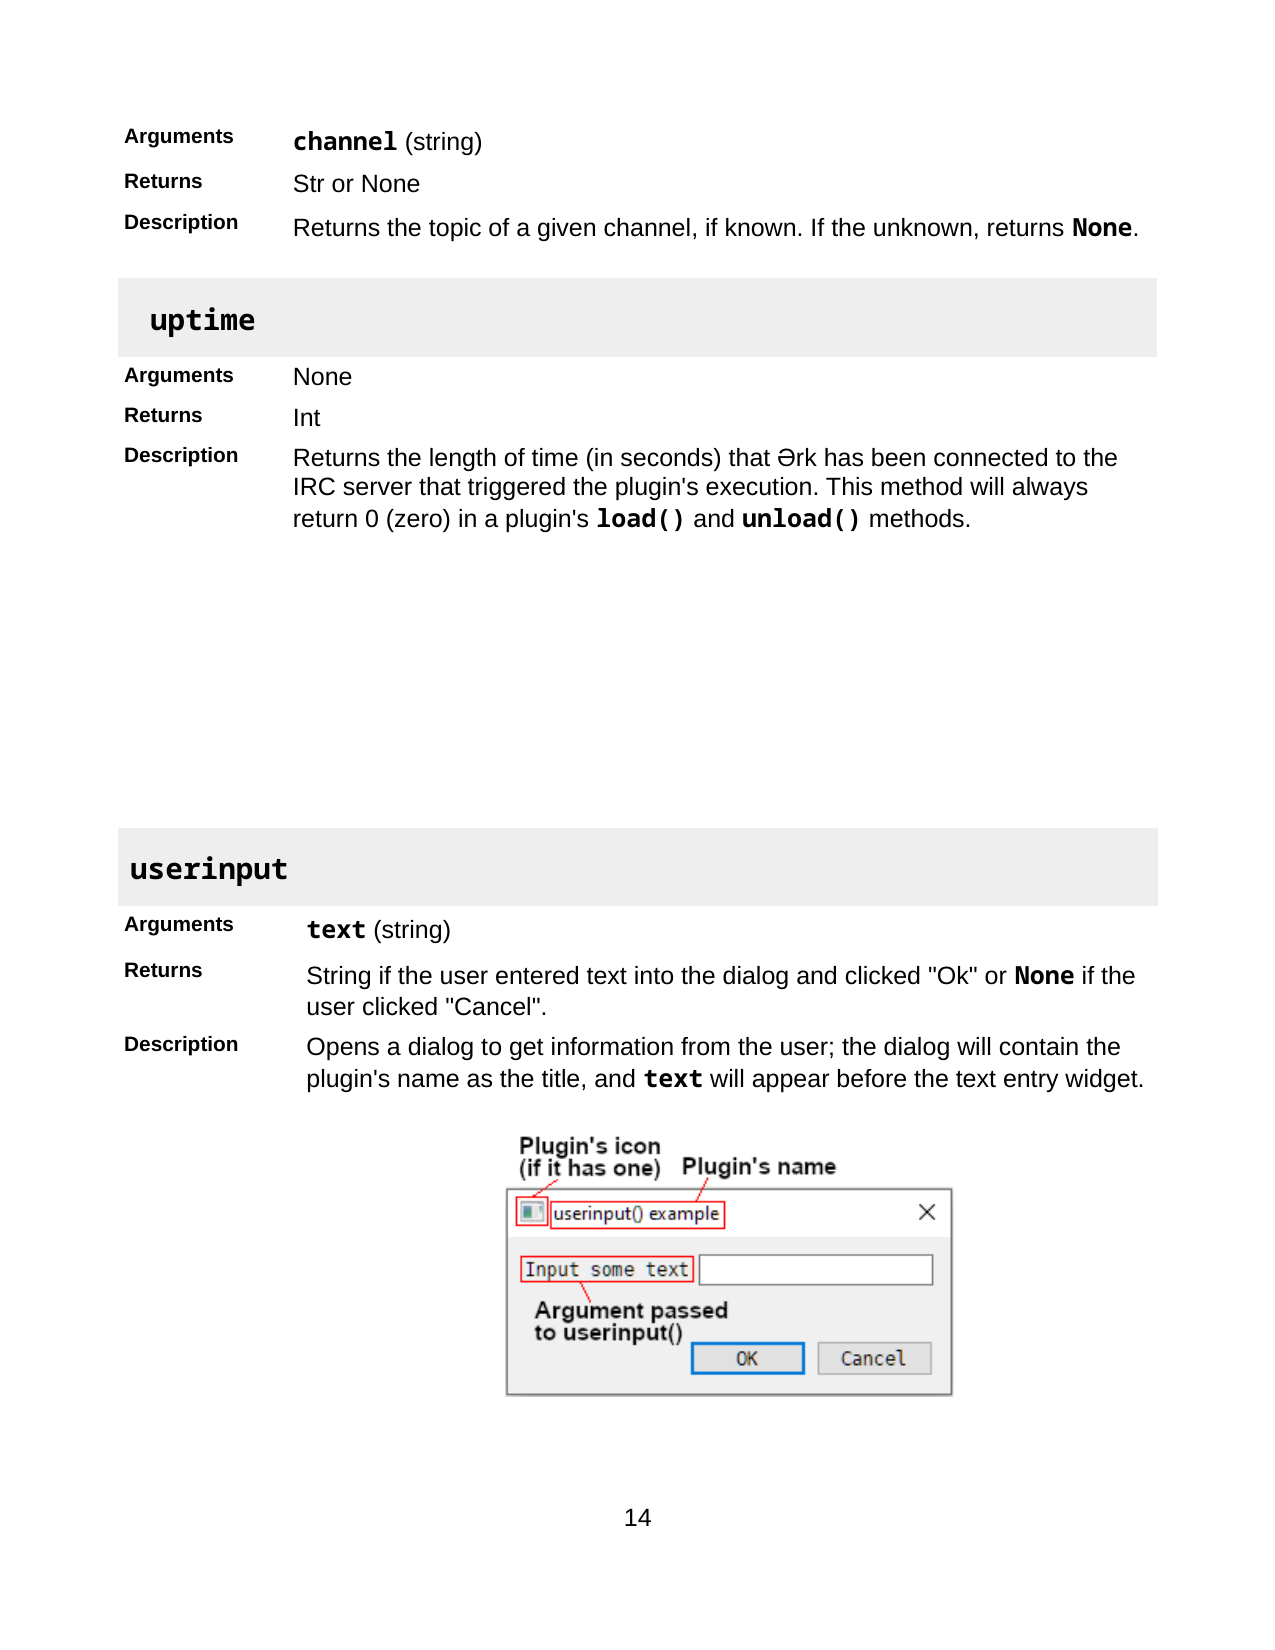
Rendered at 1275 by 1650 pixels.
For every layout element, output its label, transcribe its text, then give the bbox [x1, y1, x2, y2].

table_cell Str or None [287, 164, 1157, 204]
table_cell Description [118, 437, 287, 540]
table_header [287, 278, 1157, 357]
table_cell channel (string) [287, 118, 1157, 164]
table_cell Description [118, 204, 287, 249]
table_header [300, 828, 1158, 906]
table_cell Opens a dialog to get information from the user; the dialog will contain the plugin's name as the title, and text will appear before the text entry widget. [300, 1026, 1158, 1402]
table_cell Description [118, 1026, 300, 1402]
table_cell Arguments [118, 357, 287, 397]
table_cell Returns [118, 397, 287, 437]
table_cell text (string) [300, 906, 1158, 952]
table_cell Arguments [118, 906, 300, 952]
table_cell Returns the length of time (in seconds) that Ərk has been connected to the IRC server that triggered the plugin's execution. This method will always return 0 (zero) in a plugin's load() and unload() methods. [287, 437, 1157, 540]
table_cell Int [287, 397, 1157, 437]
table_header uptime [118, 278, 287, 357]
picture [505, 1123, 954, 1397]
table_cell Returns [118, 952, 300, 1026]
table_cell Arguments [118, 118, 287, 164]
table_cell Returns the topic of a given channel, if known. If the unknown, returns None. [287, 204, 1157, 249]
table_header userinput [118, 828, 300, 906]
table_cell String if the user entered text into the dialog and clicked "Ok" or None if the user clicked "Cancel". [300, 952, 1158, 1026]
table_cell None [287, 357, 1157, 397]
table_cell Returns [118, 164, 287, 204]
